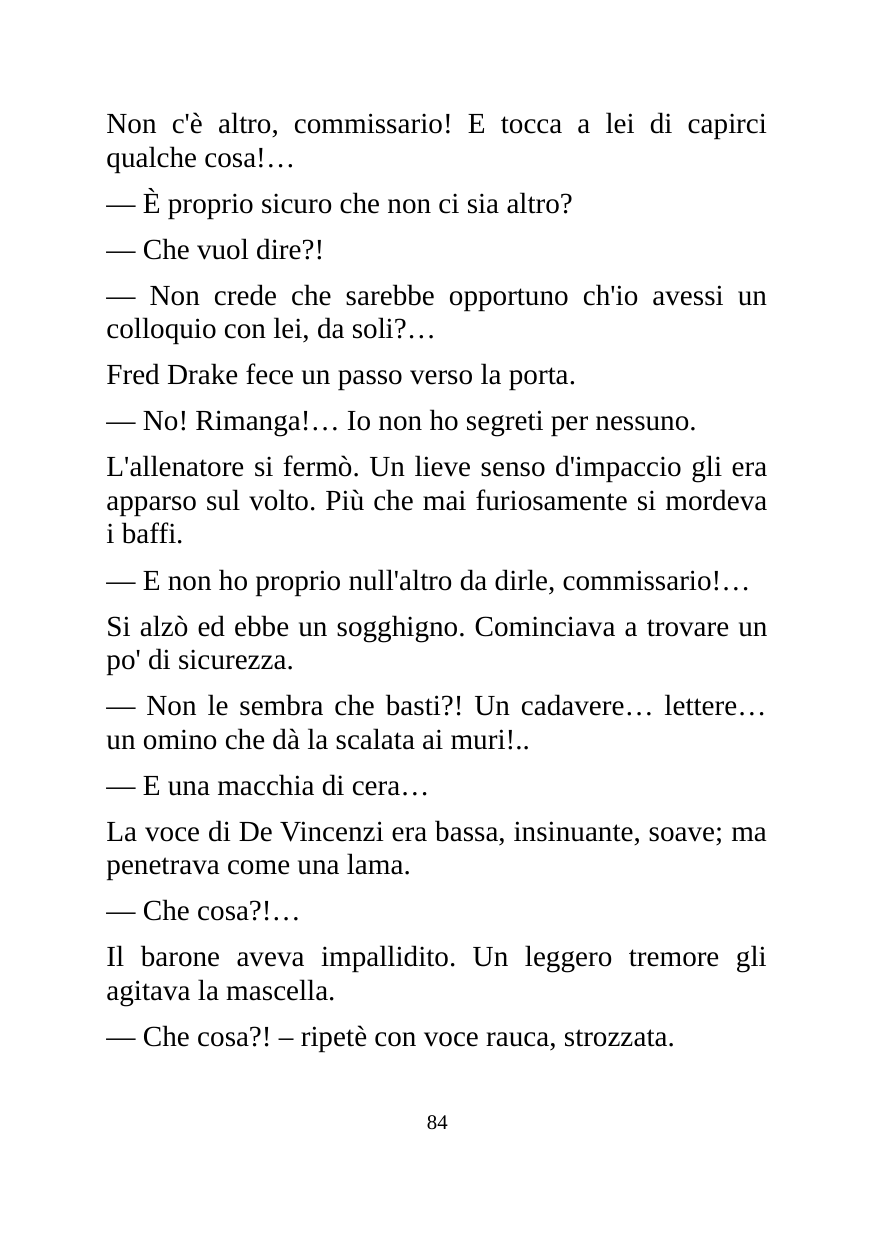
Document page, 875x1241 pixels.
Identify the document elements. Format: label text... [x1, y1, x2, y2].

text — Non crede che sarebbe opportuno ch'io avessi un colloquio con lei, da soli?… [106, 278, 768, 345]
text — E non ho proprio null'altro da dirle, commissario!… [106, 563, 768, 596]
text — Che cosa?! – ripetè con voce rauca, strozzata. [106, 1019, 768, 1053]
text — No! Rimanga!… Io non ho segreti per nessuno. [106, 403, 768, 437]
text Non c'è altro, commissario! E tocca a lei di capirci qualche cosa!… [106, 106, 768, 173]
text — È proprio sicuro che non ci sia altro? [106, 186, 768, 219]
text Il barone aveva impallidito. Un leggero tremore gli agitava la mascella. [106, 939, 768, 1007]
text — Che vuol dire?! [106, 232, 768, 265]
text — E una macchia di cera… [106, 768, 768, 801]
text — Che cosa?!… [106, 893, 768, 927]
text La voce di De Vincenzi era bassa, insinuante, soave; ma penetrava come una lama. [106, 814, 768, 881]
text L'allenatore si fermò. Un lieve senso d'impaccio gli era apparso sul volto. Più che mai furiosamente si mordeva i baffi. [106, 449, 768, 550]
text Si alzò ed ebbe un sogghigno. Cominciava a trovare un po' di sicurezza. [106, 609, 768, 676]
text — Non le sembra che basti?! Un cadavere… lettere… un omino che dà la scalata ai muri!.. [106, 688, 768, 755]
text Fred Drake fece un passo verso la porta. [106, 357, 768, 391]
